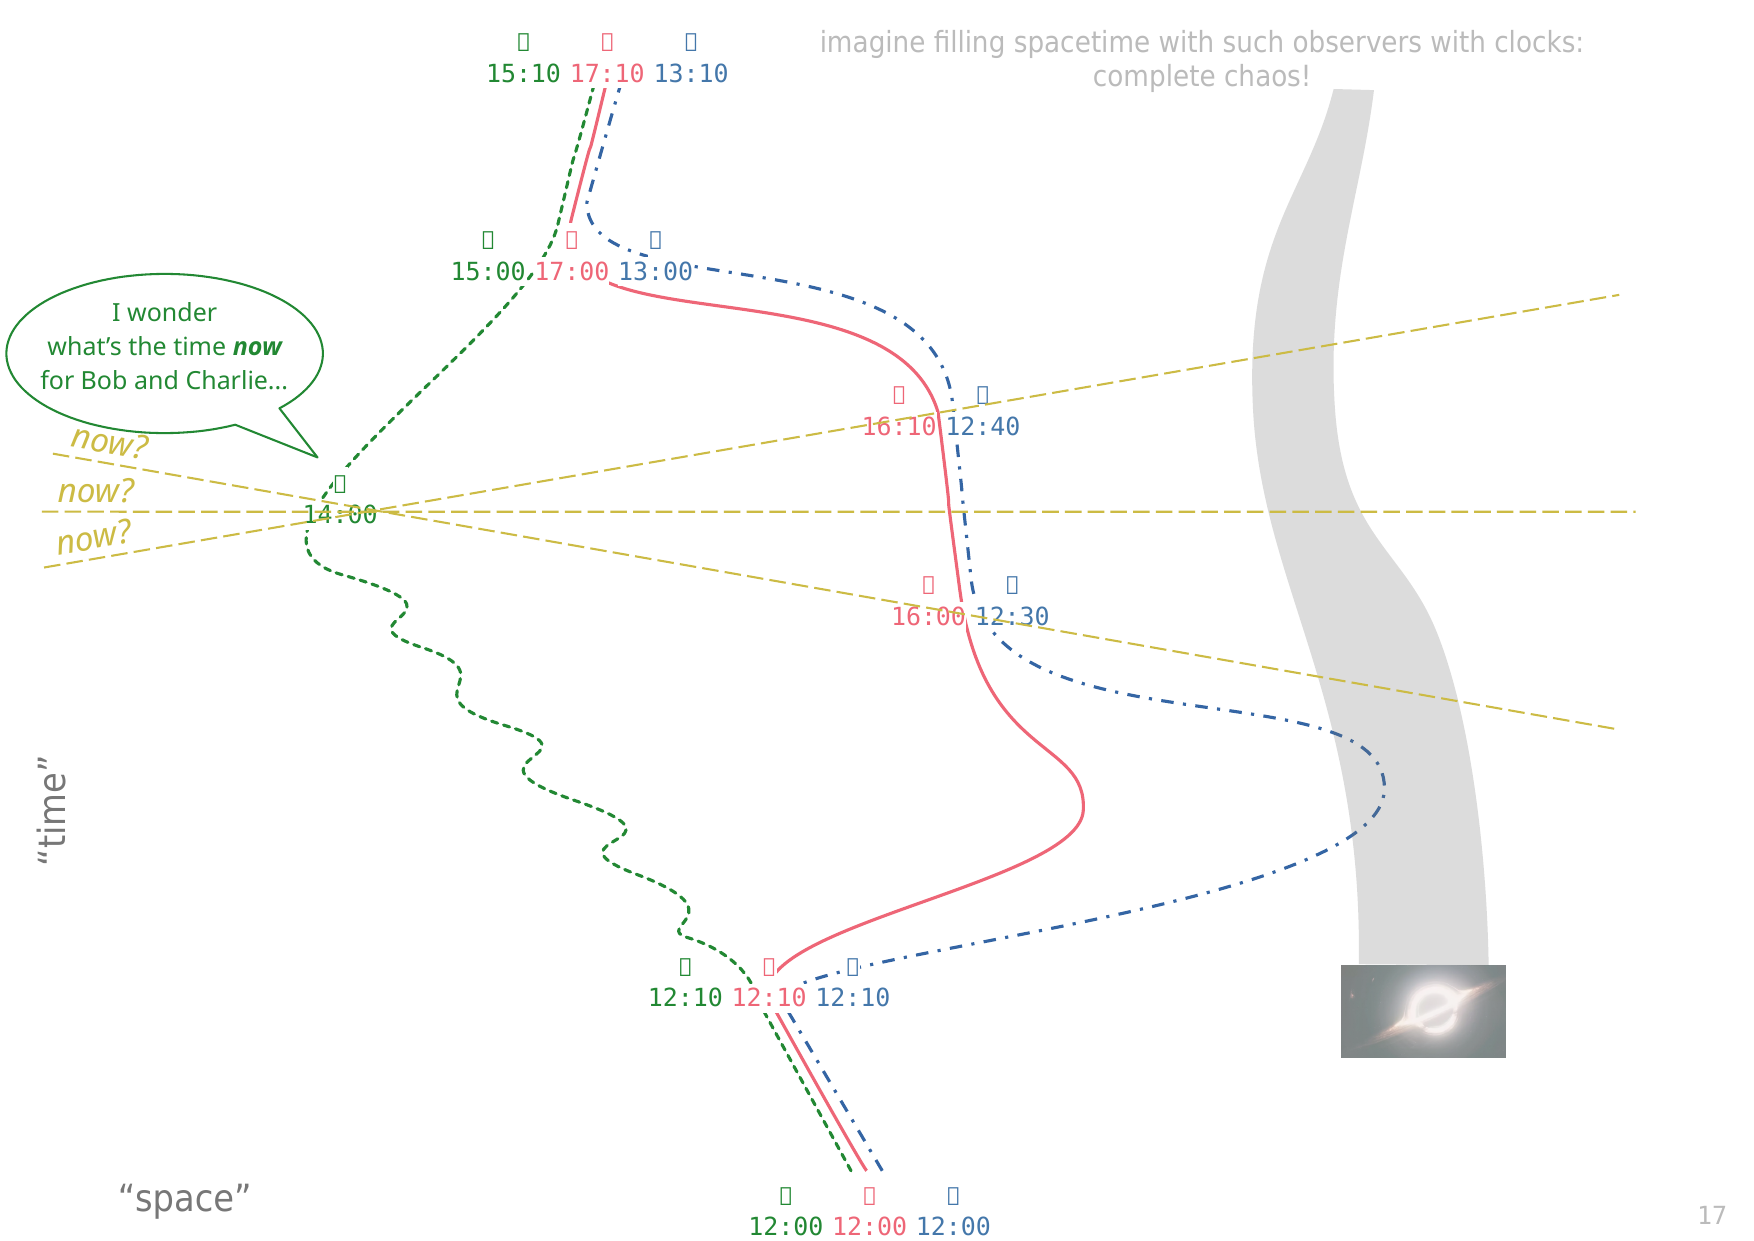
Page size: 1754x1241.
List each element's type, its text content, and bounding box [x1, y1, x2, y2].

text_box  12:10 [716, 942, 800, 1012]
text_box imagine filling spacetime with such observers with clocks: complete chaos! [804, 17, 1600, 102]
text_box  12:00 [817, 1170, 901, 1241]
text_box  16:10 [846, 370, 930, 441]
text_box “space” [103, 1169, 267, 1228]
text_box  13:00 [603, 215, 709, 286]
text_box  14:00 [287, 459, 393, 529]
text_box “time” [23, 740, 82, 881]
text_box  16:00 [876, 560, 960, 631]
text_box [1252, 102, 1489, 965]
text_box  12:00 [733, 1170, 817, 1241]
text_box I wonder what’s the time now for Bob and Charlie... [6, 273, 323, 458]
text_box  15:00 [435, 215, 519, 286]
text_box  17:10 [555, 17, 638, 88]
text_box  12:30 [960, 560, 1065, 631]
text_box  13:10 [638, 17, 744, 88]
picture [1341, 965, 1506, 1059]
text_box  15:10 [471, 17, 555, 88]
text_box  12:10 [633, 942, 716, 1012]
text_box  12:00 [901, 1170, 1006, 1241]
text_box  12:10 [800, 942, 906, 1012]
text_box  12:40 [930, 370, 1036, 441]
text_box  17:00 [519, 215, 603, 286]
